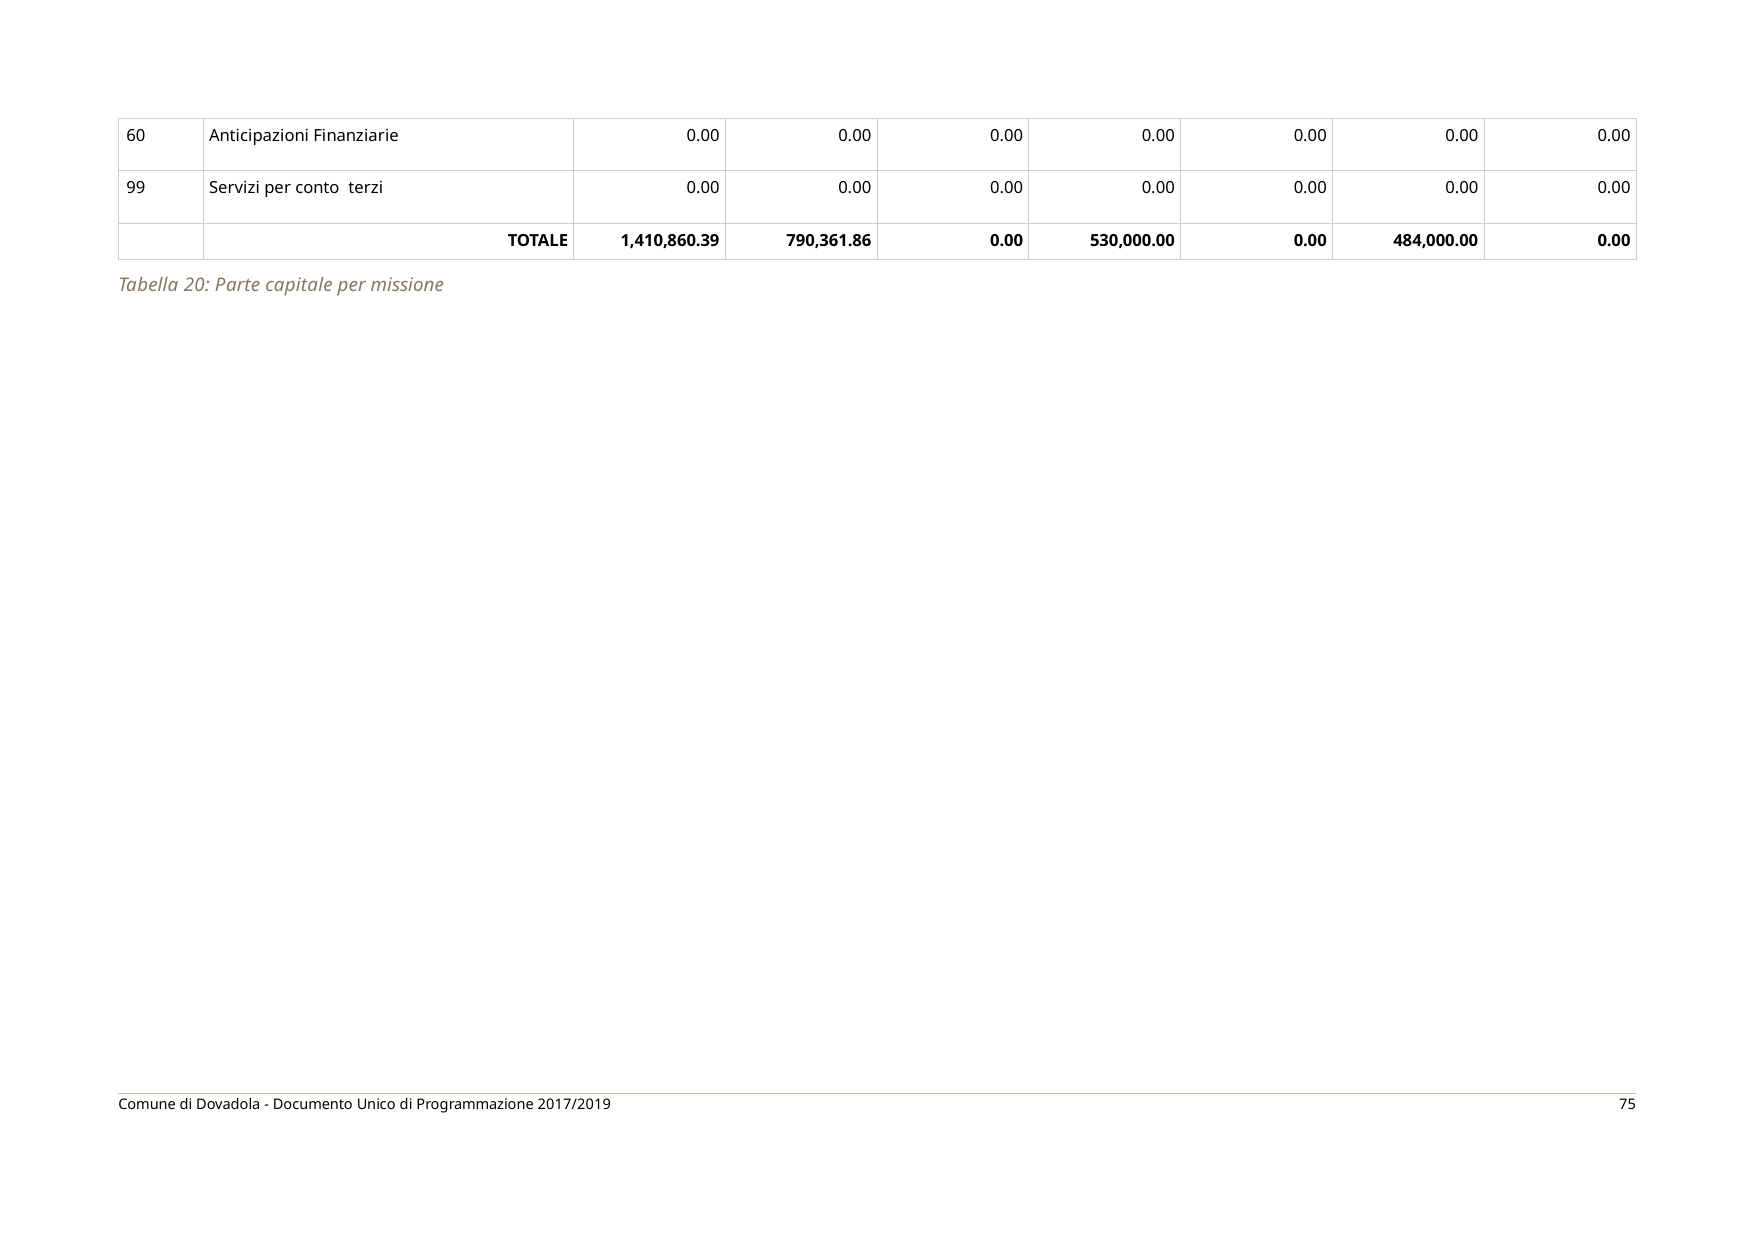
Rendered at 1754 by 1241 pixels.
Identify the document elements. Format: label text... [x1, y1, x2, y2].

table_cell 99 [120, 171, 203, 222]
table_cell 0,00 [1485, 224, 1636, 259]
table_cell Anticipazioni Finanziarie [204, 119, 573, 170]
table_cell 0,00 [1029, 119, 1180, 170]
table_cell 0,00 [878, 224, 1028, 259]
table_cell 1.410.860,39 [574, 224, 725, 259]
table_cell 0,00 [574, 171, 725, 222]
text Tabella 20: Parte capitale per missione [118, 271, 1636, 297]
table_cell 530.000,00 [1029, 224, 1180, 259]
table_cell 0,00 [878, 119, 1028, 170]
table_cell 0,00 [1181, 119, 1332, 170]
table_cell 0,00 [878, 171, 1028, 222]
table_cell 0,00 [1333, 119, 1484, 170]
table_cell 0,00 [1485, 119, 1636, 170]
table_cell 0,00 [1181, 224, 1332, 259]
table_cell [120, 224, 203, 259]
table_cell 0,00 [1181, 171, 1332, 222]
table_cell 0,00 [726, 171, 877, 222]
table_cell Servizi per conto terzi [204, 171, 573, 222]
table_cell 0,00 [726, 119, 877, 170]
table_cell 60 [120, 119, 203, 170]
table_cell 0,00 [1029, 171, 1180, 222]
table_cell 484.000,00 [1333, 224, 1484, 259]
table_cell 0,00 [1333, 171, 1484, 222]
table_cell TOTALE [204, 224, 573, 259]
table_cell 0,00 [574, 119, 725, 170]
table_cell 790.361,86 [726, 224, 877, 259]
table_cell 0,00 [1485, 171, 1636, 222]
